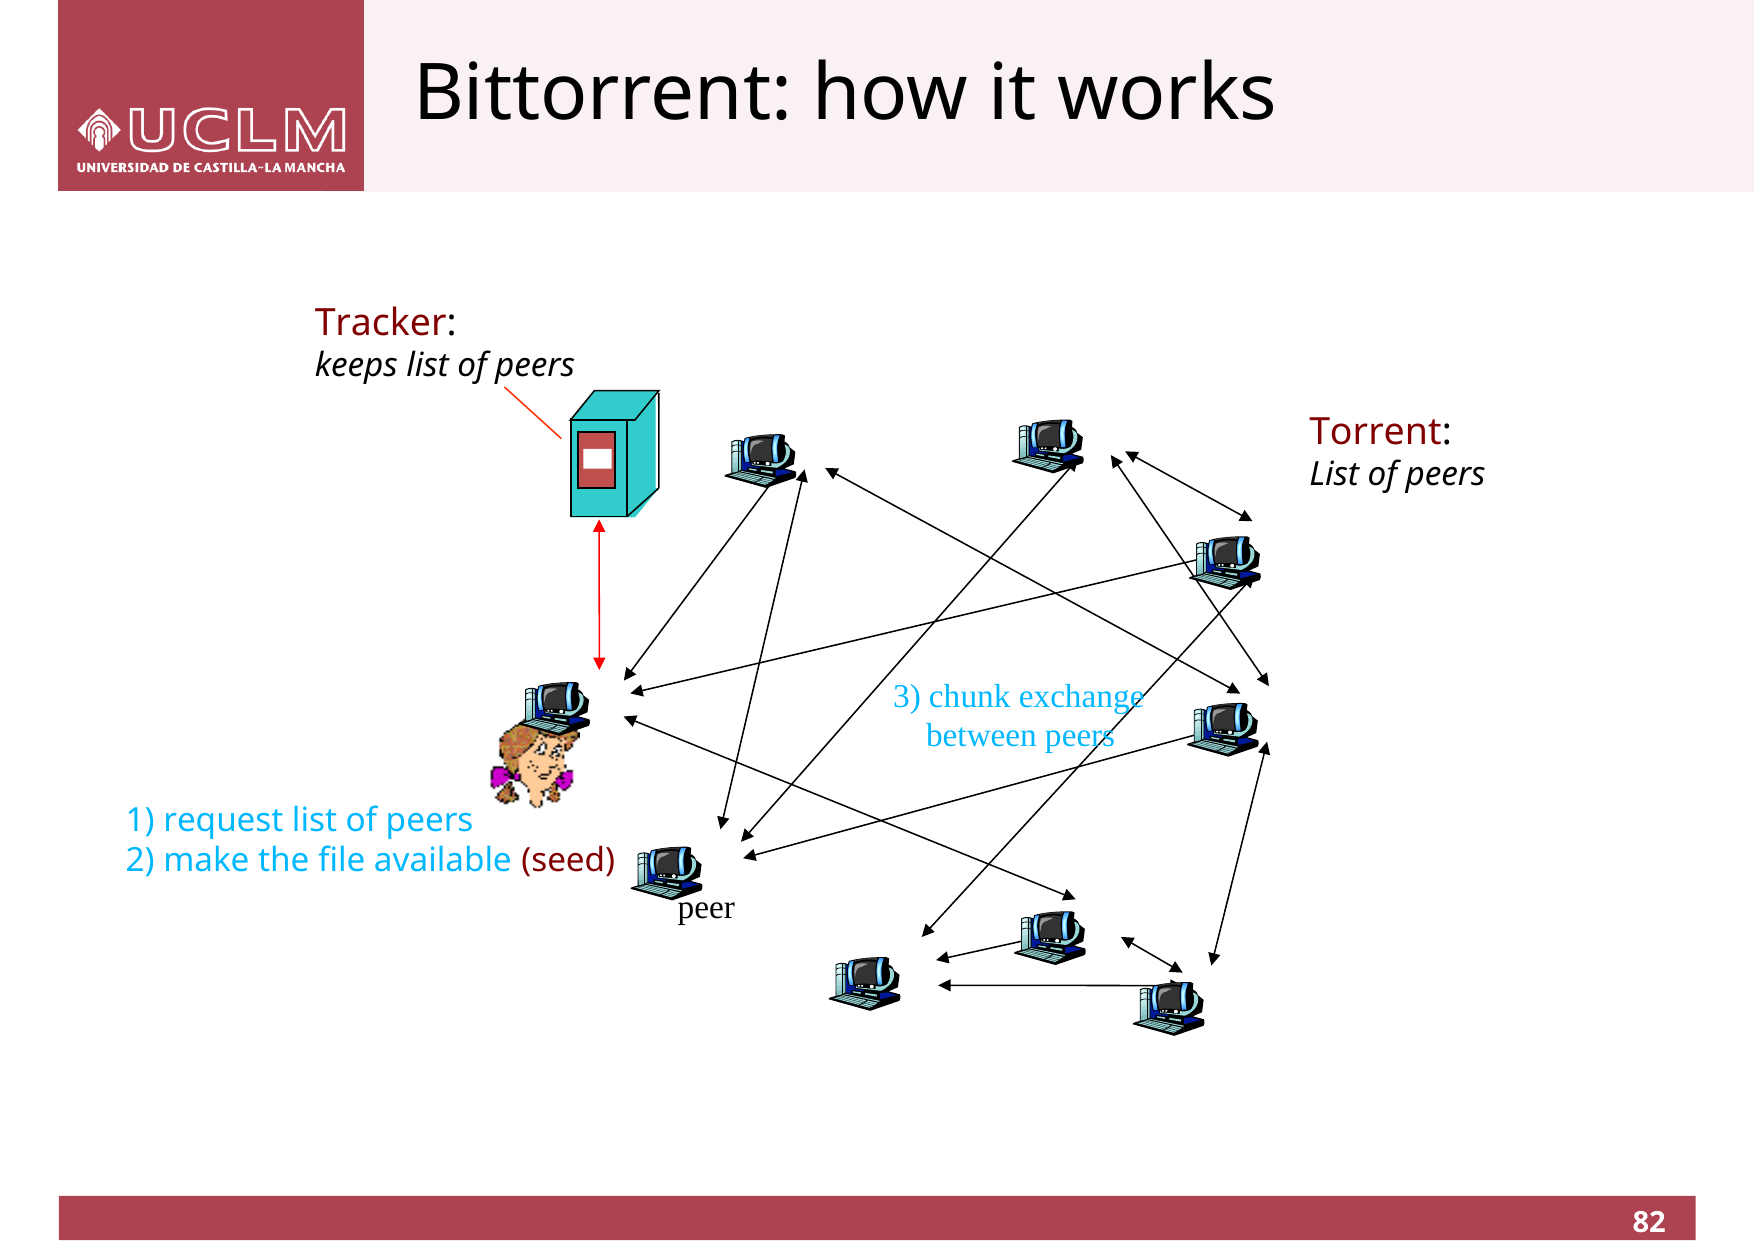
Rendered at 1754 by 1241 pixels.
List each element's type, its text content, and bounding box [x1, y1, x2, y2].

picture [1132, 981, 1206, 1036]
text_box Torrent: List of peers [1294, 399, 1505, 500]
text_box [628, 494, 655, 518]
picture [630, 846, 704, 901]
picture [1188, 535, 1262, 591]
picture [828, 956, 902, 1011]
text_box peer [662, 877, 750, 933]
picture [58, 0, 364, 191]
picture [1013, 910, 1087, 966]
picture [1011, 419, 1085, 474]
picture [724, 433, 798, 488]
picture [487, 681, 592, 812]
text_box [570, 390, 659, 518]
picture [1186, 702, 1260, 757]
title Bittorrent: how it works [413, 0, 1667, 198]
text_box 1) request list of peers 2) make the file available (seed) [110, 791, 630, 886]
text_box Tracker: keeps list of peers [300, 290, 606, 391]
text_box 3) chunk exchange between peers [878, 666, 1160, 761]
